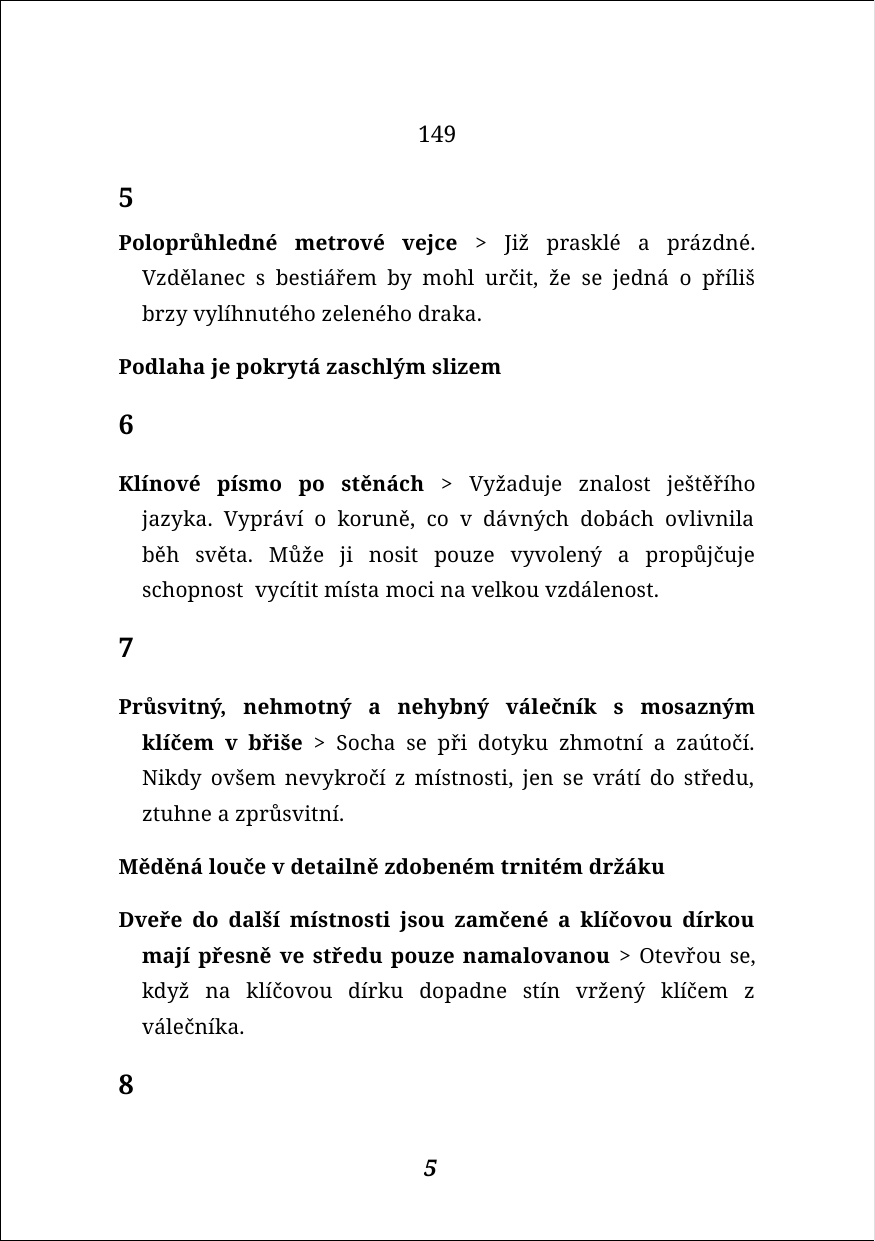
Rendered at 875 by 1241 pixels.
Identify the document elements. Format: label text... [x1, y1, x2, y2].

text 6 [118, 405, 756, 442]
text Poloprůhledné metrové vejce > Již prasklé a prázdné. Vzdělanec s bestiářem by mohl určit, že se jedná o příliš brzy vylíhnutého zeleného draka. [118, 228, 756, 327]
text Klínové písmo po stěnách > Vyžaduje znalost ještěřího jazyka. Vypráví o koruně, co v dávných dobách ovlivnila běh světa. Může ji nosit pouze vyvolený a propůjčuje schopnost vycítit místa moci na velkou vzdálenost. [118, 469, 756, 604]
subtitle 5 [118, 179, 756, 216]
text Podlaha je pokrytá zaschlým slizem [118, 352, 756, 380]
text Průsvitný, nehmotný a nehybný válečník s mosazným klíčem v břiše > Socha se při dotyku zhmotní a zaútočí. Nikdy ovšem nevykročí z místnosti, jen se vrátí do středu, ztuhne a zprůsvitní. [118, 692, 756, 827]
text Měděná louče v detailně zdobeném trnitém držáku [118, 852, 756, 881]
text 7 [118, 629, 756, 666]
text Dveře do další místnosti jsou zamčené a klíčovou dírkou mají přesně ve středu pouze namalovanou > Otevřou se, když na klíčovou dírku dopadne stín vržený klíčem z válečníka. [118, 905, 756, 1040]
text 8 [118, 1065, 756, 1102]
